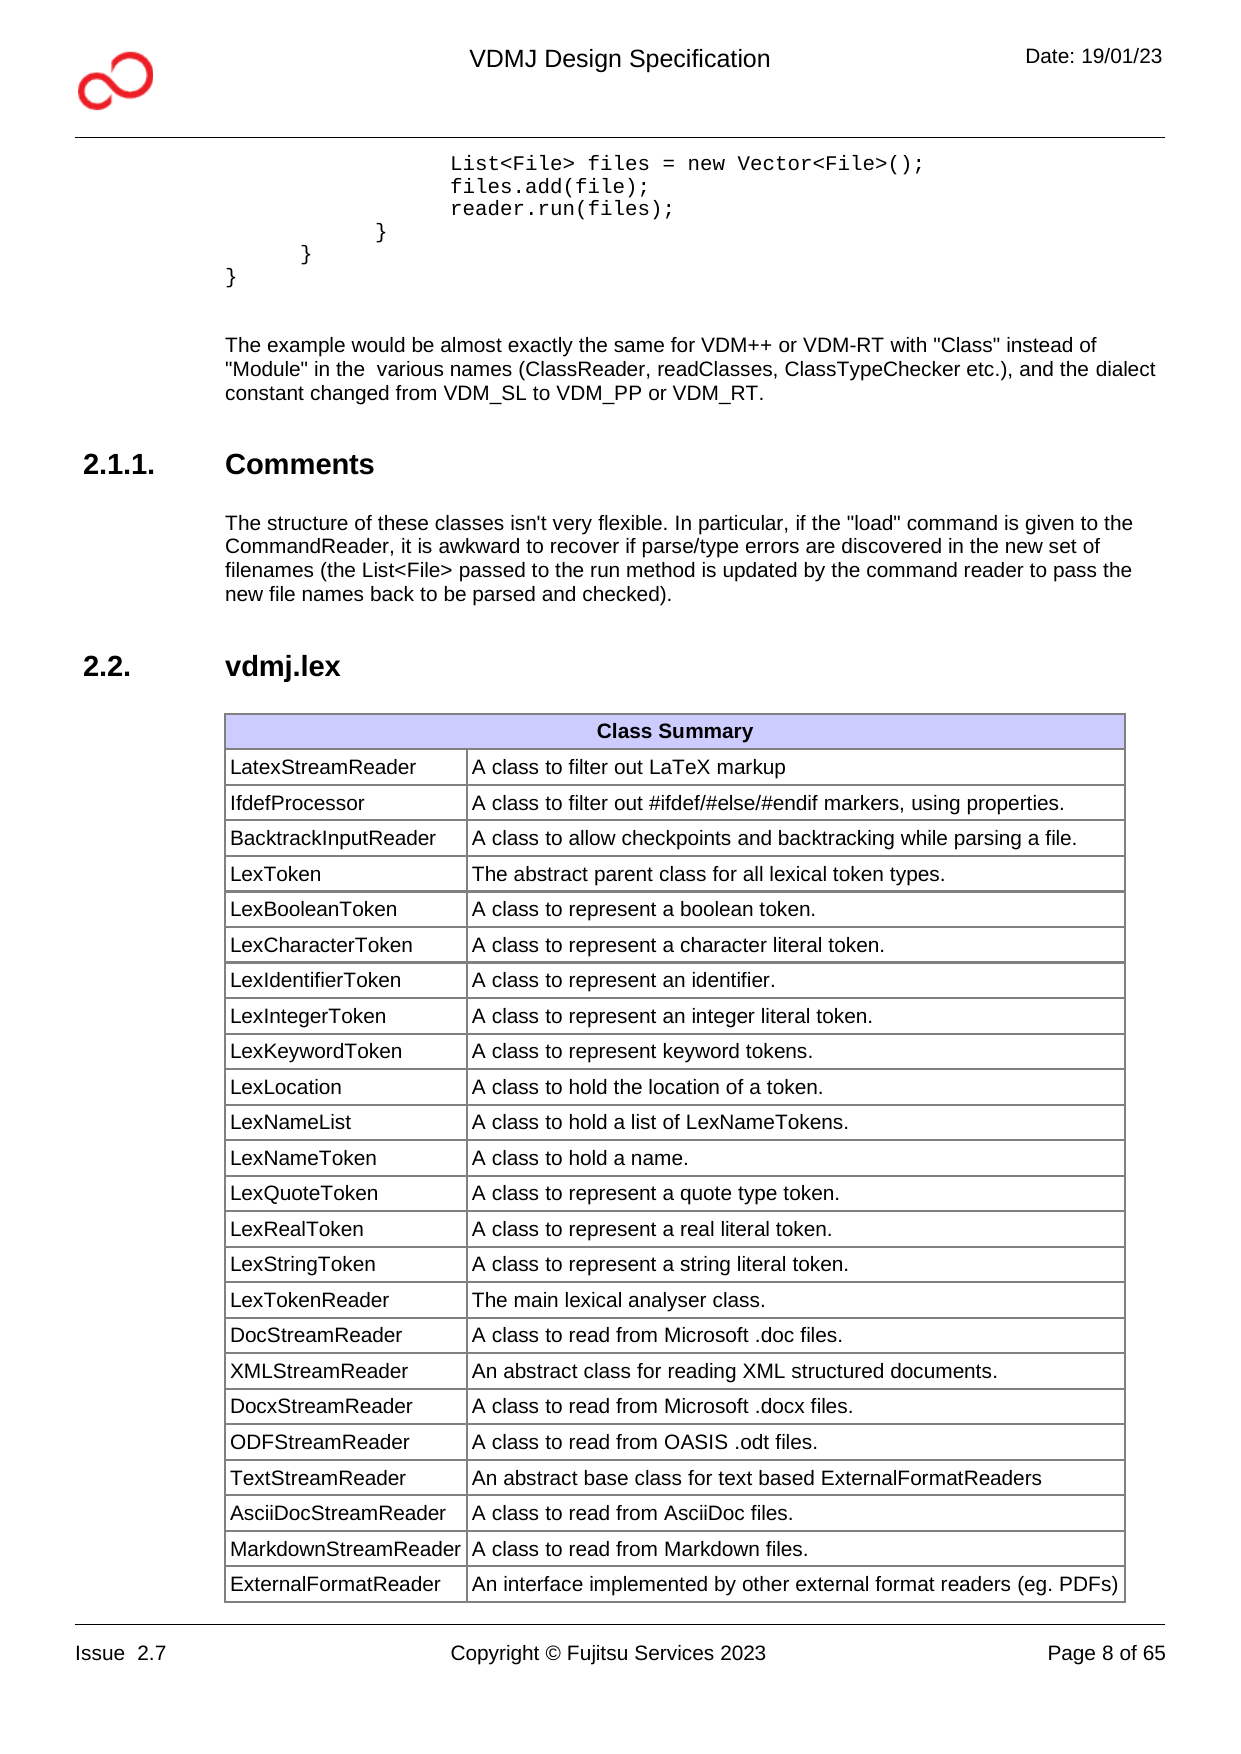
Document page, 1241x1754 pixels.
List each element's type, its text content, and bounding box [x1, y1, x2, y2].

table_cell LexKeywordToken [226, 1035, 466, 1068]
table_cell XMLStreamReader [226, 1354, 466, 1388]
table_cell A class to hold the location of a token. [468, 1070, 1124, 1103]
table_cell An abstract base class for text based ExternalFormatReaders [468, 1461, 1124, 1494]
table_cell ExternalFormatReader [226, 1567, 466, 1601]
text } [225, 265, 1165, 288]
table_cell DocxStreamReader [226, 1390, 466, 1423]
table_cell The abstract parent class for all lexical token types. [468, 857, 1124, 890]
table_cell AsciiDocStreamReader [226, 1496, 466, 1530]
table_cell MarkdownStreamReader [226, 1532, 466, 1565]
table_cell LexStringToken [226, 1248, 466, 1281]
table_cell A class to read from Markdown files. [468, 1532, 1124, 1565]
subtitle Comments [75, 447, 1165, 481]
table_cell A class to represent a real literal token. [468, 1212, 1124, 1246]
table_cell A class to represent a character literal token. [468, 928, 1124, 961]
table_header Class Summary [226, 715, 1124, 748]
text files.add(file); [225, 175, 1165, 198]
table_cell TextStreamReader [226, 1461, 466, 1494]
table_cell A class to filter out LaTeX markup [468, 750, 1124, 784]
text List<File> files = new Vector<File>(); [225, 153, 1165, 175]
table_cell LexCharacterToken [226, 928, 466, 961]
table_cell BacktrackInputReader [226, 821, 466, 855]
table_cell LexToken [226, 857, 466, 890]
table_cell LexRealToken [226, 1212, 466, 1246]
table_cell An interface implemented by other external format readers (eg. PDFs) [468, 1567, 1124, 1601]
table_cell A class to filter out #ifdef/#else/#endif markers, using properties. [468, 786, 1124, 819]
table_cell ODFStreamReader [226, 1425, 466, 1459]
table_cell LatexStreamReader [226, 750, 466, 784]
table_cell LexNameList [226, 1106, 466, 1139]
table_cell A class to read from Microsoft .docx files. [468, 1390, 1124, 1423]
table_cell IfdefProcessor [226, 786, 466, 819]
table_cell A class to hold a name. [468, 1141, 1124, 1174]
table_cell A class to represent an identifier. [468, 964, 1124, 997]
text reader.run(files); [225, 198, 1165, 220]
table_cell A class to hold a list of LexNameTokens. [468, 1106, 1124, 1139]
table_cell A class to represent a boolean token. [468, 893, 1124, 926]
subtitle vdmj.lex [75, 649, 1165, 683]
table_cell LexIdentifierToken [226, 964, 466, 997]
table_cell A class to represent an integer literal token. [468, 999, 1124, 1032]
table_cell LexNameToken [226, 1141, 466, 1174]
table_cell A class to allow checkpoints and backtracking while parsing a file. [468, 821, 1124, 855]
table_cell A class to represent a string literal token. [468, 1248, 1124, 1281]
text } [225, 220, 1165, 243]
table_cell LexTokenReader [226, 1283, 466, 1317]
table_cell A class to represent keyword tokens. [468, 1035, 1124, 1068]
text The example would be almost exactly the same for VDM++ or VDM-RT with "Class" instead of "Module" in the various names (ClassReader, readClasses, ClassTypeChecker etc.), and the dialect constant changed from VDM_SL to VDM_PP or VDM_RT. [225, 333, 1165, 405]
table_cell An abstract class for reading XML structured documents. [468, 1354, 1124, 1388]
table_cell A class to represent a quote type token. [468, 1177, 1124, 1210]
table_cell A class to read from AsciiDoc files. [468, 1496, 1124, 1530]
table_cell LexLocation [226, 1070, 466, 1103]
table_cell A class to read from OASIS .odt files. [468, 1425, 1124, 1459]
table_cell A class to read from Microsoft .doc files. [468, 1319, 1124, 1352]
table_cell The main lexical analyser class. [468, 1283, 1124, 1317]
table_cell LexIntegerToken [226, 999, 466, 1032]
text The structure of these classes isn't very flexible. In particular, if the "load" command is given to the CommandReader, it is awkward to recover if parse/type errors are discovered in the new set of filenames (the List<File> passed to the run method is updated by the command reader to pass the new file names back to be parsed and checked). [225, 511, 1165, 607]
text } [225, 243, 1165, 265]
table_cell LexBooleanToken [226, 893, 466, 926]
table_cell LexQuoteToken [226, 1177, 466, 1210]
picture [78, 44, 153, 120]
table_cell DocStreamReader [226, 1319, 466, 1352]
